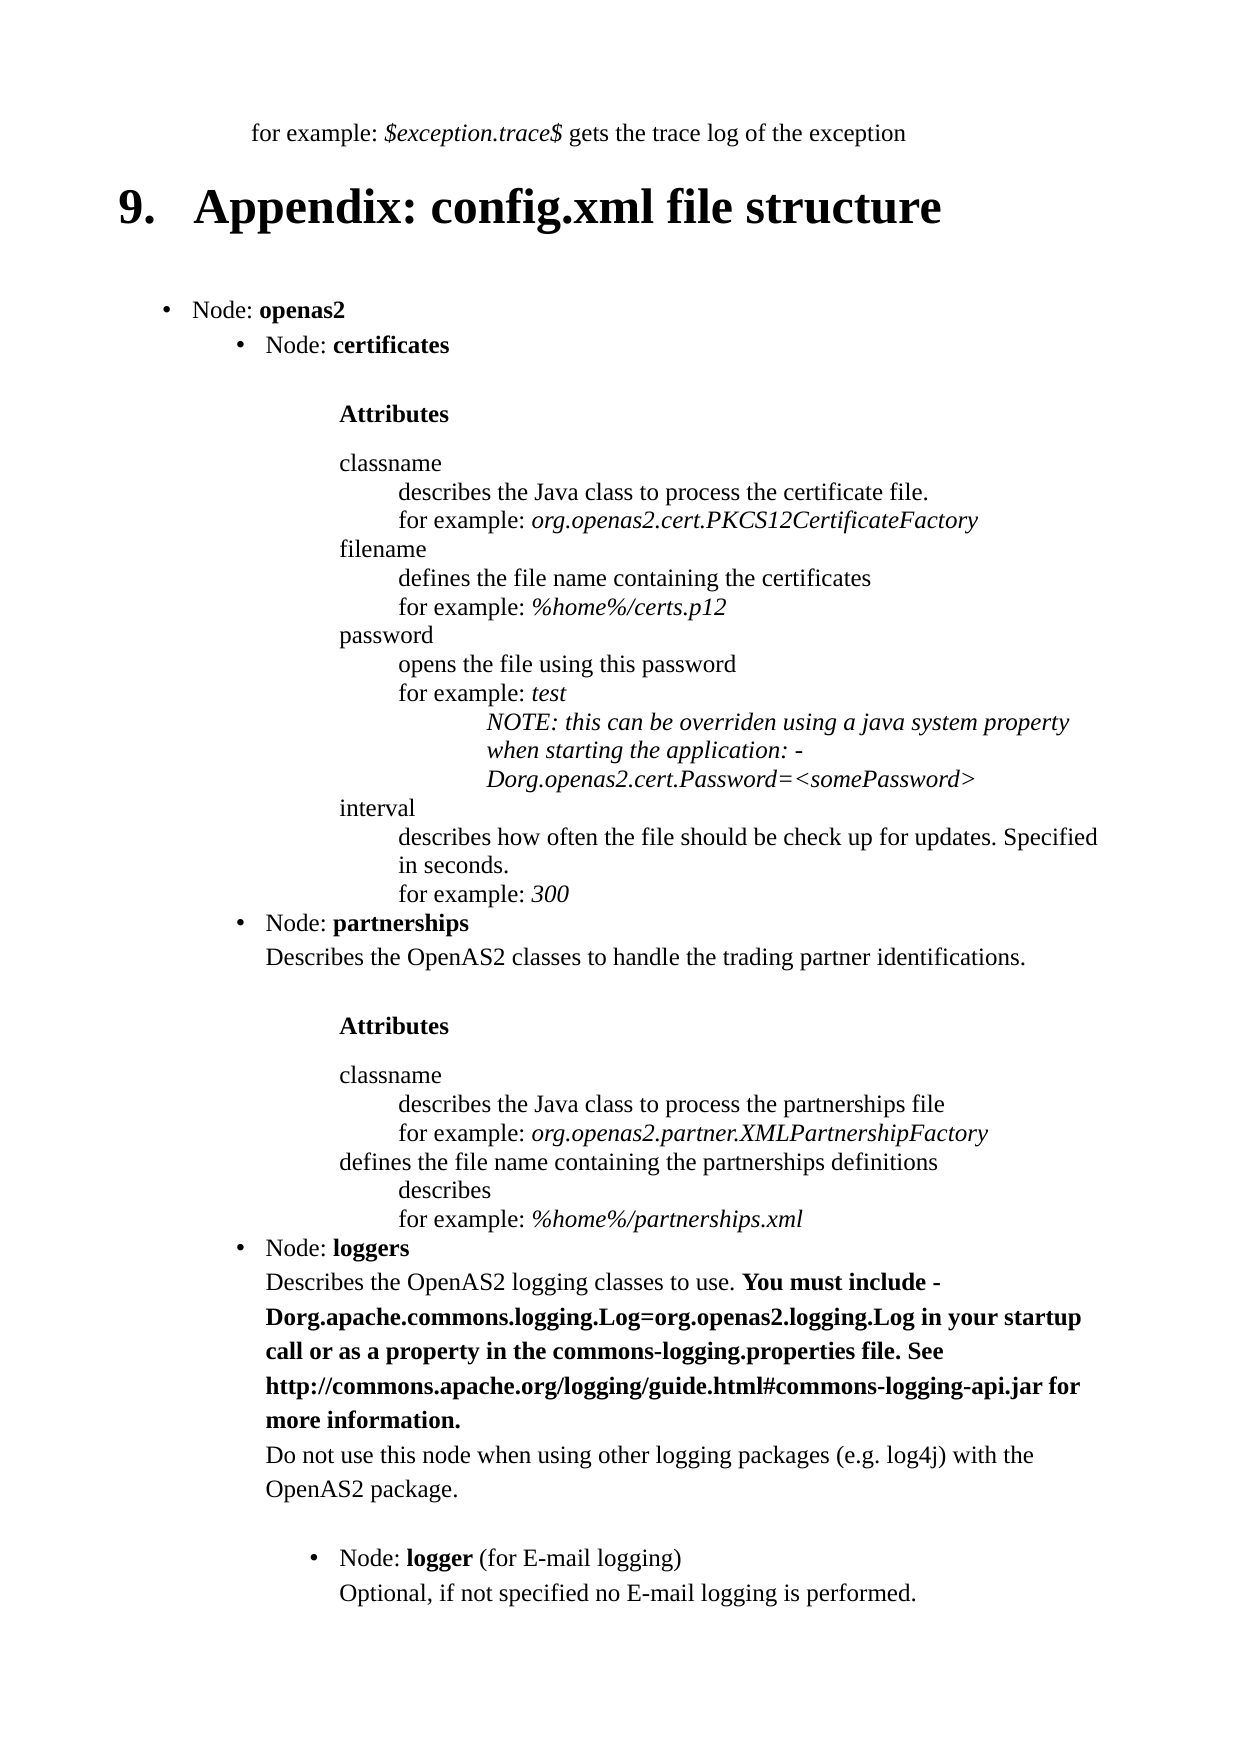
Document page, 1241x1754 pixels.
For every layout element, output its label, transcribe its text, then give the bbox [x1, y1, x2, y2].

subtitle Appendix: config.xml file structure [118, 176, 1122, 234]
list Attributes [309, 364, 1122, 428]
list defines the file name containing the certificates for example: %home%/certs.p12 [369, 563, 1122, 620]
list opens the file using this password for example: test [369, 649, 1122, 707]
list describes the Java class to process the partnerships file for example: org.openas2.partner.XMLPartnershipFactory [369, 1089, 1122, 1147]
list Attributes [309, 977, 1122, 1040]
list for example: $exception.trace$ gets the trace log of the exception [221, 118, 1122, 147]
list Node: logger (for E-mail logging) Optional, if not specified no E-mail logging is performed. [309, 1543, 1122, 1606]
subtitle filename [309, 534, 1122, 563]
subtitle classname [309, 1060, 1122, 1089]
list describes how often the file should be check up for updates. Specified in seconds. for example: 300 [369, 822, 1122, 908]
subtitle defines the file name containing the partnerships definitions [309, 1147, 1122, 1175]
list describes the Java class to process the certificate file. for example: org.openas2.cert.PKCS12CertificateFactory [369, 477, 1122, 534]
list Node: loggers Describes the OpenAS2 logging classes to use. You must include -Dorg.apache.commons.logging.Log=org.openas2.logging.Log in your startup call or as a property in the commons-logging.properties file. See http://commons.apache.org/logging/guide.html#commons-logging-api.jar for more information. Do not use this node when using other logging packages (e.g. log4j) with the OpenAS2 package. [236, 1233, 1122, 1503]
list Node: certificates [236, 330, 1122, 359]
list describes for example: %home%/partnerships.xml [369, 1175, 1122, 1233]
subtitle password [309, 620, 1122, 649]
subtitle interval [309, 793, 1122, 822]
list Node: partnerships Describes the OpenAS2 classes to handle the trading partner identifications. [236, 908, 1122, 971]
list Node: openas2 [162, 295, 1122, 324]
subtitle classname [309, 448, 1122, 477]
list NOTE: this can be overriden using a java system property when starting the application: -Dorg.openas2.cert.Password=<somePassword> [457, 707, 1122, 793]
